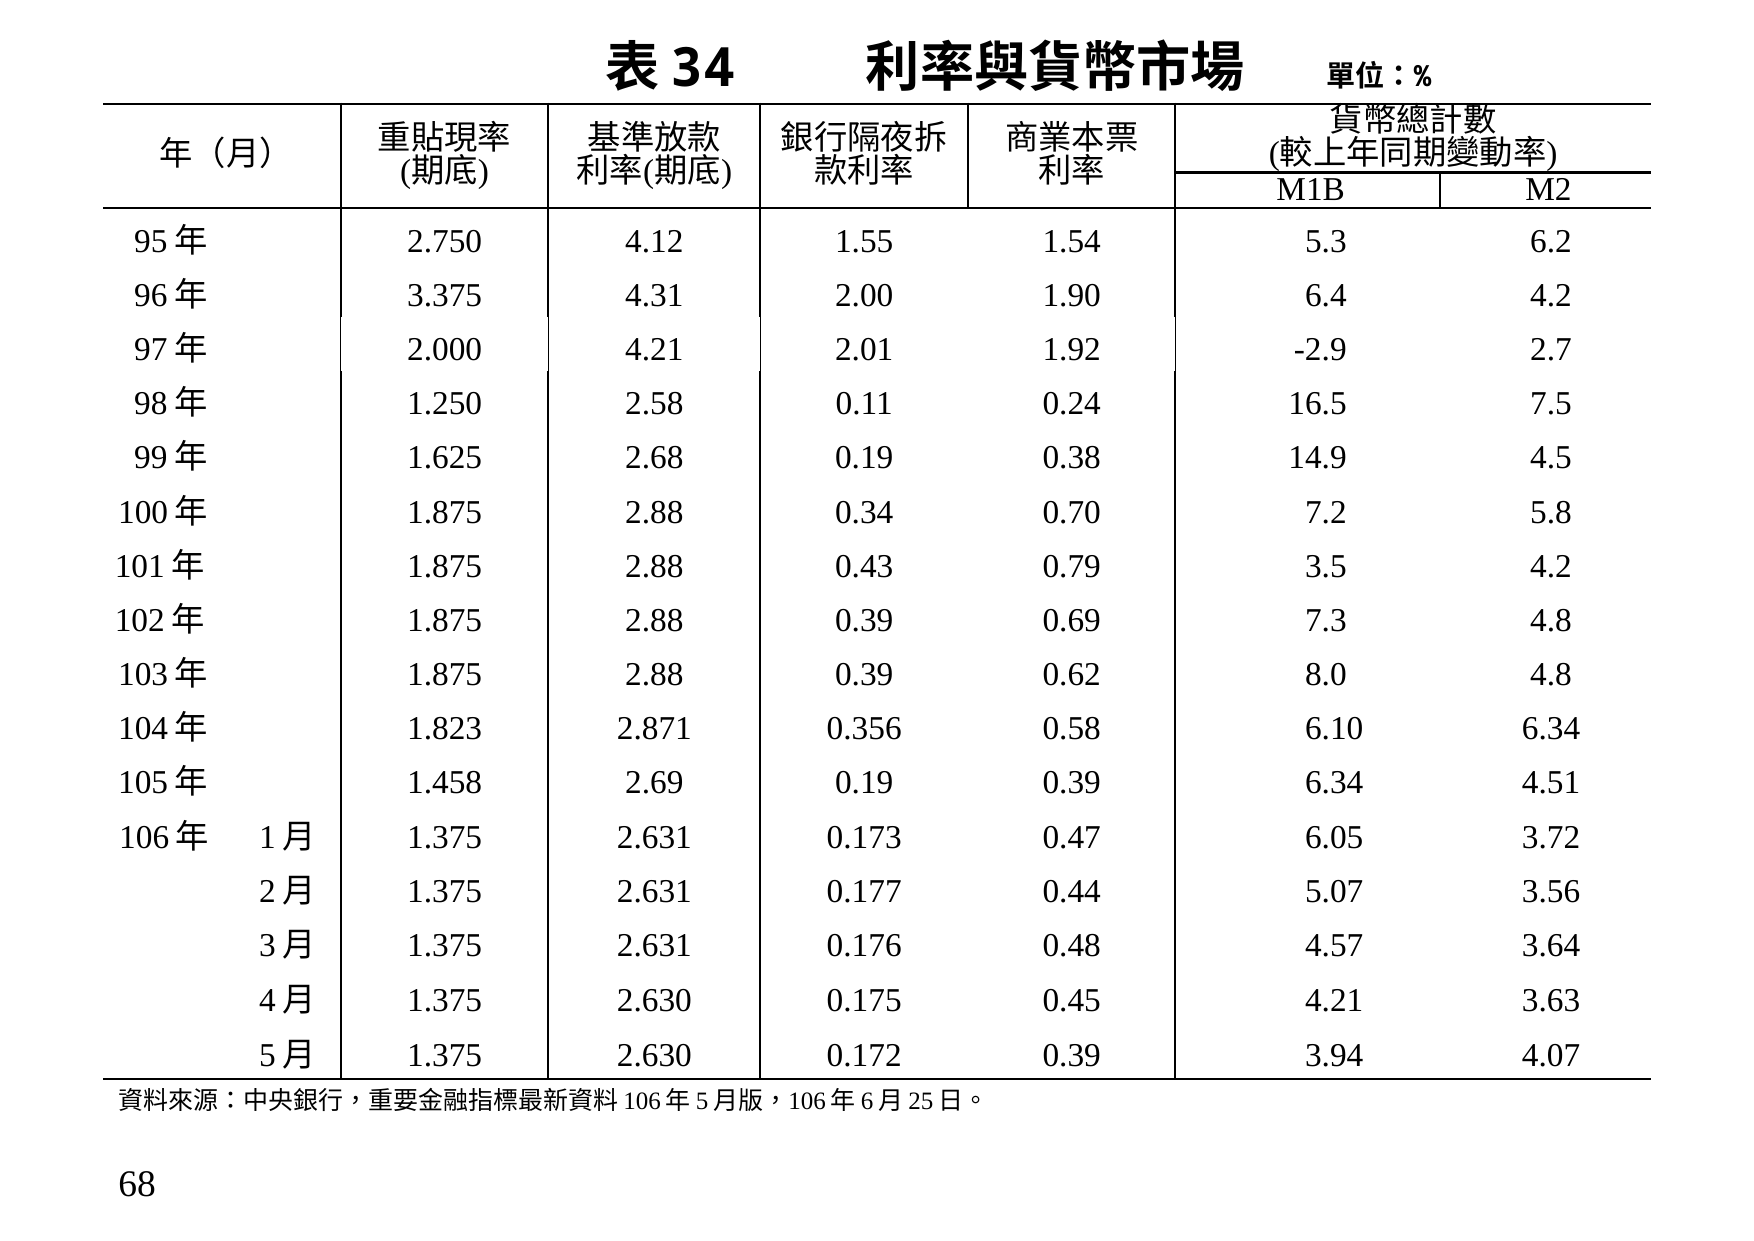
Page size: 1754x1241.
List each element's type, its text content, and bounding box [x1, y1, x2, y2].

table_cell 2.58 [549, 371, 759, 426]
table_cell 16.5 [1176, 371, 1440, 426]
table_cell 0.173 [761, 805, 968, 859]
table_cell 2.631 [549, 805, 759, 859]
table_cell 99年 [103, 426, 340, 480]
table_cell 5.8 [1440, 480, 1651, 534]
table_cell 1.250 [342, 371, 547, 426]
table_cell 0.48 [968, 913, 1174, 967]
table_cell 4月 [103, 967, 340, 1023]
table_cell 2.69 [549, 751, 759, 805]
table_cell 1.90 [968, 263, 1174, 317]
table_cell 102年 [103, 588, 340, 642]
table_cell 3.72 [1440, 805, 1651, 859]
table_cell 0.175 [761, 967, 968, 1023]
table_cell 4.57 [1176, 913, 1440, 967]
table_cell 104年 [103, 696, 340, 751]
table_header 重貼現率 (期底) [342, 105, 547, 207]
table_cell 1.875 [342, 480, 547, 534]
table_cell 0.43 [761, 534, 968, 588]
table_cell 4.8 [1440, 642, 1651, 696]
table_header 貨幣總計數 (較上年同期變動率) [1176, 105, 1651, 171]
table_cell 1.375 [342, 1023, 547, 1078]
table_cell 7.5 [1440, 371, 1651, 426]
table_cell 1.875 [342, 588, 547, 642]
table_cell 2.750 [342, 209, 547, 263]
table_cell 0.176 [761, 913, 968, 967]
table_cell 2.88 [549, 480, 759, 534]
table_cell 1.375 [342, 913, 547, 967]
table_cell 101年 [103, 534, 340, 588]
table_cell 4.2 [1440, 263, 1651, 317]
table_cell 2.630 [549, 967, 759, 1023]
table_cell 1.875 [342, 642, 547, 696]
table_header 基準放款 利率(期底) [549, 105, 759, 207]
table_cell 2.00 [761, 263, 968, 317]
table_cell 3.94 [1176, 1023, 1440, 1078]
table_cell 0.11 [761, 371, 968, 426]
table_cell 106年 1月 [103, 805, 340, 859]
table_cell 6.10 [1176, 696, 1440, 751]
table_cell 0.79 [968, 534, 1174, 588]
table_cell 2.88 [549, 642, 759, 696]
table_cell 95年 [103, 209, 340, 263]
table_cell 2.68 [549, 426, 759, 480]
table_cell 98年 [103, 371, 340, 426]
table_cell M1B [1176, 174, 1439, 207]
table_cell 4.51 [1440, 751, 1651, 805]
table_cell 4.5 [1440, 426, 1651, 480]
table_cell 2.88 [549, 534, 759, 588]
table_cell 0.62 [968, 642, 1174, 696]
table_cell 0.58 [968, 696, 1174, 751]
table_cell 4.2 [1440, 534, 1651, 588]
table_cell 2.7 [1440, 317, 1651, 371]
table_cell 3.64 [1440, 913, 1651, 967]
table_cell 3.5 [1176, 534, 1440, 588]
table_cell -2.9 [1176, 317, 1440, 371]
table_cell 14.9 [1176, 426, 1440, 480]
table_cell 105年 [103, 751, 340, 805]
table_cell 3.375 [342, 263, 547, 317]
table_cell 6.05 [1176, 805, 1440, 859]
table_cell 2.631 [549, 913, 759, 967]
table_cell 3.56 [1440, 859, 1651, 913]
table_cell 0.177 [761, 859, 968, 913]
table_cell 3月 [103, 913, 340, 967]
table_cell 0.172 [761, 1023, 968, 1078]
table_cell 6.4 [1176, 263, 1440, 317]
table_cell 0.39 [761, 588, 968, 642]
table_cell 2.01 [761, 317, 968, 371]
table_cell 2.871 [549, 696, 759, 751]
table_cell 1.92 [968, 317, 1175, 371]
table_header 商業本票 利率 [969, 105, 1174, 207]
table_cell 1.375 [342, 967, 547, 1023]
table_cell 96年 [103, 263, 340, 317]
table_cell 4.21 [549, 317, 760, 371]
table_cell 0.39 [968, 1023, 1174, 1078]
subtitle 表34 利率與貨幣市場 單位：% [118, 24, 1636, 103]
table_cell 2.88 [549, 588, 759, 642]
table_cell 3.63 [1440, 967, 1651, 1023]
table_cell M2 [1441, 174, 1651, 207]
table_cell 6.34 [1440, 696, 1651, 751]
table_cell 5.07 [1176, 859, 1440, 913]
table_cell 0.38 [968, 426, 1174, 480]
table_cell 1.54 [968, 209, 1174, 263]
table_cell 4.8 [1440, 588, 1651, 642]
table_cell 0.39 [761, 642, 968, 696]
table_cell 1.375 [342, 805, 547, 859]
table_cell 6.2 [1440, 209, 1651, 263]
table_cell 5.3 [1176, 209, 1440, 263]
table_cell 6.34 [1176, 751, 1440, 805]
table_cell 1.875 [342, 534, 547, 588]
table_cell 5月 [103, 1023, 340, 1078]
text 資料來源：中央銀行，重要金融指標最新資料106年5月版，106年6月25日。 [118, 1080, 1636, 1117]
table_cell 1.55 [761, 209, 968, 263]
table_cell 0.47 [968, 805, 1174, 859]
table_cell 100年 [103, 480, 340, 534]
table_cell 103年 [103, 642, 340, 696]
table_cell 4.12 [549, 209, 759, 263]
table_cell 2月 [103, 859, 340, 913]
table_header 年（月） [103, 105, 340, 207]
table_cell 4.31 [549, 263, 759, 317]
table_cell 0.44 [968, 859, 1174, 913]
table_cell 0.34 [761, 480, 968, 534]
table_cell 1.458 [342, 751, 547, 805]
table_cell 0.24 [968, 371, 1174, 426]
table_cell 1.823 [342, 696, 547, 751]
table_cell 4.07 [1440, 1023, 1651, 1078]
table_cell 1.375 [342, 859, 547, 913]
table_cell 7.2 [1176, 480, 1440, 534]
table_cell 97年 [103, 317, 340, 371]
table_cell 4.21 [1176, 967, 1440, 1023]
table_cell 2.000 [341, 317, 548, 371]
table_cell 0.69 [968, 588, 1174, 642]
table_cell 7.3 [1176, 588, 1440, 642]
table_cell 0.70 [968, 480, 1174, 534]
table_cell 0.45 [968, 967, 1174, 1023]
table_cell 2.631 [549, 859, 759, 913]
table_cell 1.625 [342, 426, 547, 480]
table_cell 8.0 [1176, 642, 1440, 696]
table_cell 2.630 [549, 1023, 759, 1078]
table_header 銀行隔夜拆款利率 [761, 105, 967, 207]
table_cell 0.39 [968, 751, 1174, 805]
table_cell 0.19 [761, 751, 968, 805]
table_cell 0.356 [761, 696, 968, 751]
table_cell 0.19 [761, 426, 968, 480]
